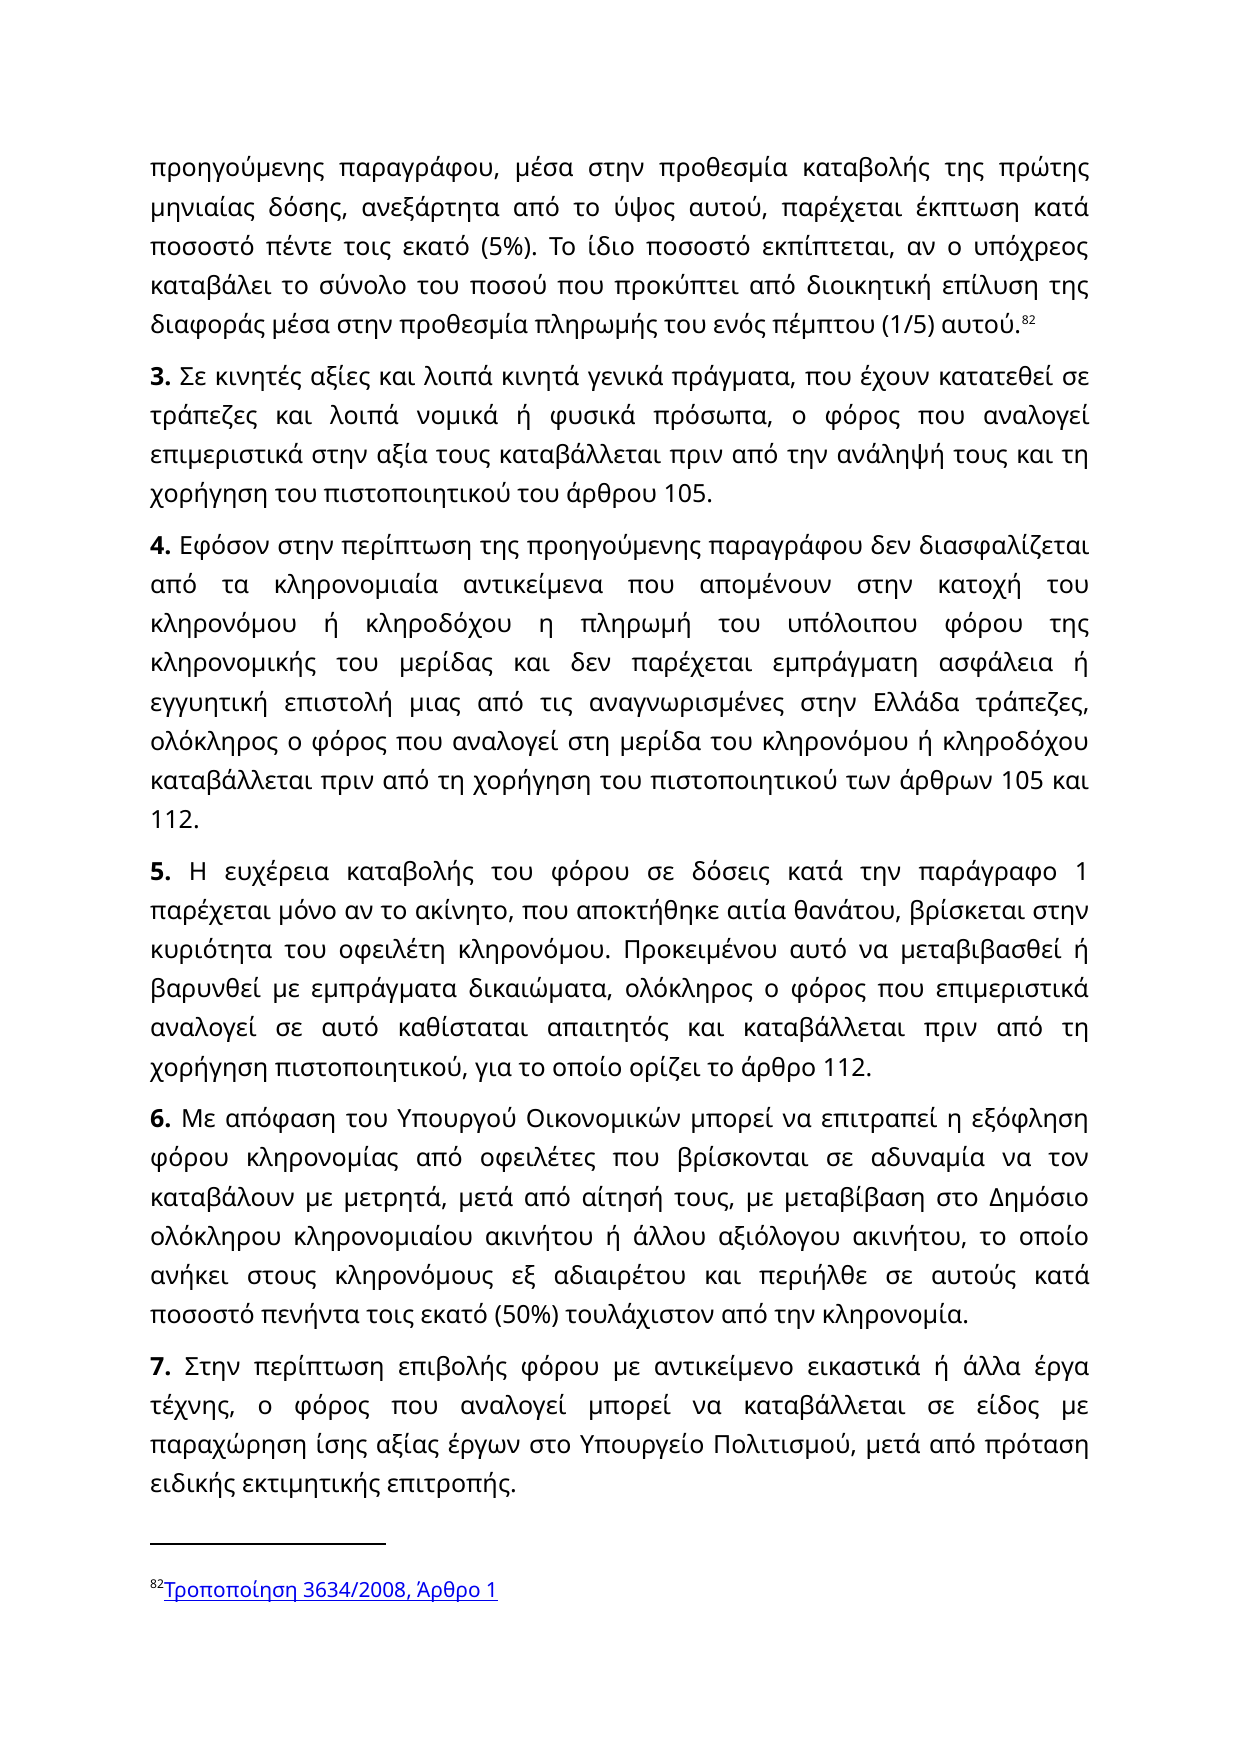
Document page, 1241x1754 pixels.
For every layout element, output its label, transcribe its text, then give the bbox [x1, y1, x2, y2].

text 7. Στην περίπτωση επιβολής φόρου με αντικείμενο εικαστικά ή άλλα έργα τέχνης, ο φόρος που αναλογεί μπορεί να καταβάλλεται σε είδος με παραχώρηση ίσης αξίας έργων στο Υπουργείο Πολιτισμού, μετά από πρόταση ειδικής εκτιμητικής επιτροπής. [150, 1348, 1090, 1500]
text 6. Με απόφαση του Υπουργού Οικονομικών μπορεί να επιτραπεί η εξόφληση φόρου κληρονομίας από οφειλέτες που βρίσκονται σε αδυναμία να τον καταβάλουν με μετρητά, μετά από αίτησή τους, με μεταβίβαση στο Δημόσιο ολόκληρου κληρονομιαίου ακινήτου ή άλλου αξιόλογου ακινήτου, το οποίο ανήκει στους κληρονόμους εξ αδιαιρέτου και περιήλθε σε αυτούς κατά ποσοστό πενήντα τοις εκατό (50%) τουλάχιστον από την κληρονομία. [150, 1101, 1090, 1331]
text 3. Σε κινητές αξίες και λοιπά κινητά γενικά πράγματα, που έχουν κατατεθεί σε τράπεζες και λοιπά νομικά ή φυσικά πρόσωπα, ο φόρος που αναλογεί επιμεριστικά στην αξία τους καταβάλλεται πριν από την ανάληψή τους και τη χορήγηση του πιστοποιητικού του άρθρου 105. [150, 358, 1090, 510]
text προηγούμενης παραγράφου, μέσα στην προθεσμία καταβολής της πρώτης µηνιαίας δόσης, ανεξάρτητα από το ύψος αυτού, παρέχεται έκπτωση κατά ποσοστό πέντε τοις εκατό (5%). Το ίδιο ποσοστό εκπίπτεται, αν ο υπόχρεος καταβάλει το σύνολο του ποσού που προκύπτει από διοικητική επίλυση της διαφοράς μέσα στην προθεσμία πληρωμής του ενός πέμπτου (1/5) αυτού. [150, 150, 1090, 341]
text Τροποποίηση 3634/2008, Άρθρο 1 [150, 1576, 1090, 1604]
text 5. Η ευχέρεια καταβολής του φόρου σε δόσεις κατά την παράγραφο 1 παρέχεται μόνο αν το ακίνητο, που αποκτήθηκε αιτία θανάτου, βρίσκεται στην κυριότητα του οφειλέτη κληρονόμου. Προκειμένου αυτό να μεταβιβασθεί ή βαρυνθεί με εμπράγματα δικαιώματα, ολόκληρος ο φόρος που επιμεριστικά αναλογεί σε αυτό καθίσταται απαιτητός και καταβάλλεται πριν από τη χορήγηση πιστοποιητικού, για το οποίο ορίζει το άρθρο 112. [150, 853, 1090, 1083]
text 4. Εφόσον στην περίπτωση της προηγούμενης παραγράφου δεν διασφαλίζεται από τα κληρονομιαία αντικείμενα που απομένουν στην κατοχή του κληρονόμου ή κληροδόχου η πληρωμή του υπόλοιπου φόρου της κληρονομικής του μερίδας και δεν παρέχεται εμπράγματη ασφάλεια ή εγγυητική επιστολή μιας από τις αναγνωρισμένες στην Ελλάδα τράπεζες, ολόκληρος ο φόρος που αναλογεί στη μερίδα του κληρονόμου ή κληροδόχου καταβάλλεται πριν από τη χορήγηση του πιστοποιητικού των άρθρων 105 και 112. [150, 527, 1090, 836]
